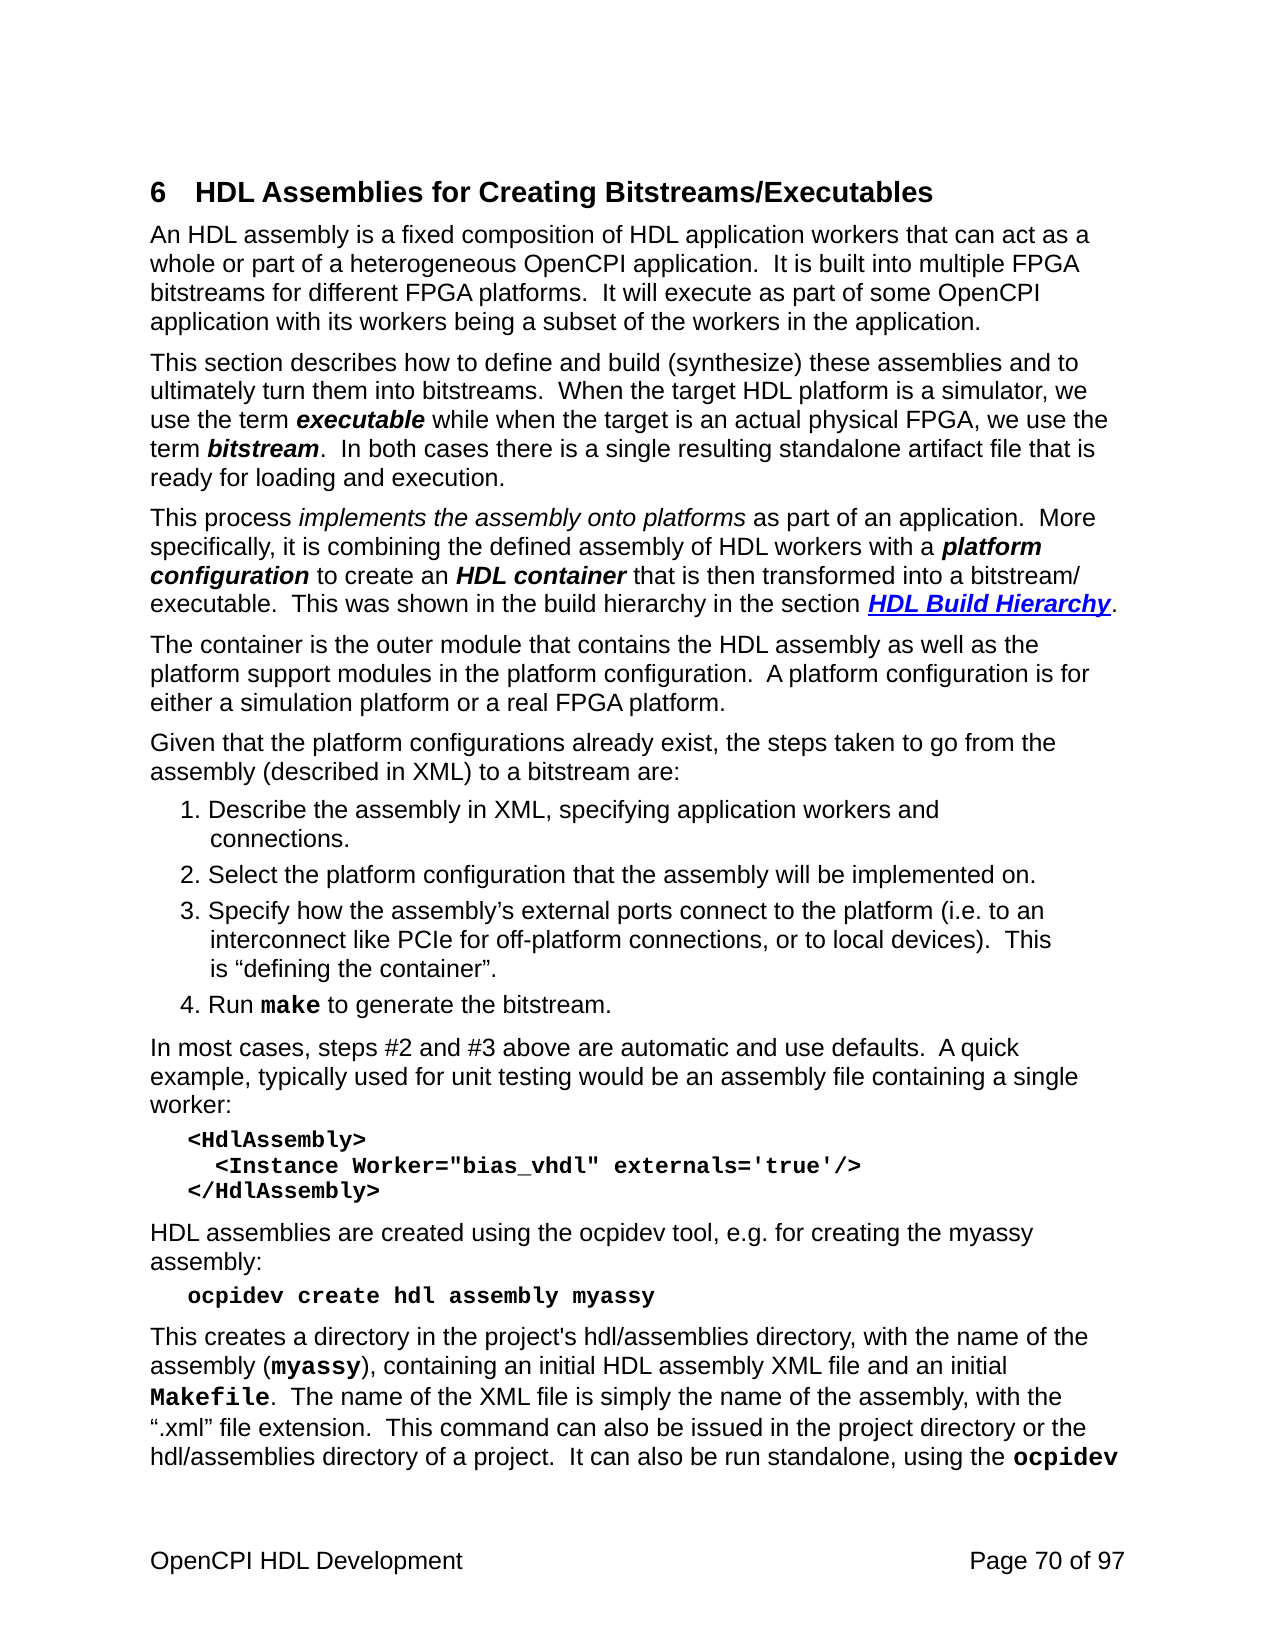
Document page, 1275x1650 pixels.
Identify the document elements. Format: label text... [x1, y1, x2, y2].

list Run make to generate the bitstream. [180, 990, 1065, 1021]
text Given that the platform configurations already exist, the steps taken to go from the assembly (described in XML) to a bitstream are: [150, 728, 1125, 786]
subtitle HDL Assemblies for Creating Bitstreams/Executables [150, 175, 1125, 208]
text This creates a directory in the project's hdl/assemblies directory, with the name of the assembly (myassy), containing an initial HDL assembly XML file and an initial Makefile. The name of the XML file is simply the name of the assembly, with the “.xml” file extension. This command can also be issued in the project directory or the hdl/assemblies directory of a project. It can also be run standalone, using the ocpidev [150, 1322, 1125, 1472]
text The container is the outer module that contains the HDL assembly as well as the platform support modules in the platform configuration. A platform configuration is for either a simulation platform or a real FPGA platform. [150, 630, 1125, 716]
text In most cases, steps #2 and #3 above are automatic and use defaults. A quick example, typically used for unit testing would be an assembly file containing a single worker: [150, 1033, 1125, 1119]
text An HDL assembly is a fixed composition of HDL application workers that can act as a whole or part of a heterogeneous OpenCPI application. It is built into multiple FPGA bitstreams for different FPGA platforms. It will execute as part of some OpenCPI application with its workers being a subset of the workers in the application. [150, 221, 1125, 336]
text ocpidev create hdl assembly myassy [187, 1284, 1125, 1310]
list Specify how the assembly’s external ports connect to the platform (i.e. to an interconnect like PCIe for off-platform connections, or to local devices). This is “defining the container”. [180, 896, 1065, 982]
text <HdlAssembly> <Instance Worker="bias_vhdl" externals='true'/> </HdlAssembly> [187, 1128, 1125, 1206]
list Select the platform configuration that the assembly will be implemented on. [180, 860, 1065, 889]
text This process implements the assembly onto platforms as part of an application. More specifically, it is combining the defined assembly of HDL workers with a platform configuration to create an HDL container that is then transformed into a bitstream/ executable. This was shown in the build hierarchy in the section HDL Build Hierarchy. [150, 503, 1125, 618]
list Describe the assembly in XML, specifying application workers and connections. [180, 795, 1065, 852]
text HDL assemblies are created using the ocpidev tool, e.g. for creating the myassy assembly: [150, 1218, 1125, 1275]
text This section describes how to define and build (synthesize) these assemblies and to ultimately turn them into bitstreams. When the target HDL platform is a simulator, we use the term executable while when the target is an actual physical FPGA, we use the term bitstream. In both cases there is a single resulting standalone artifact file that is ready for loading and execution. [150, 347, 1125, 491]
